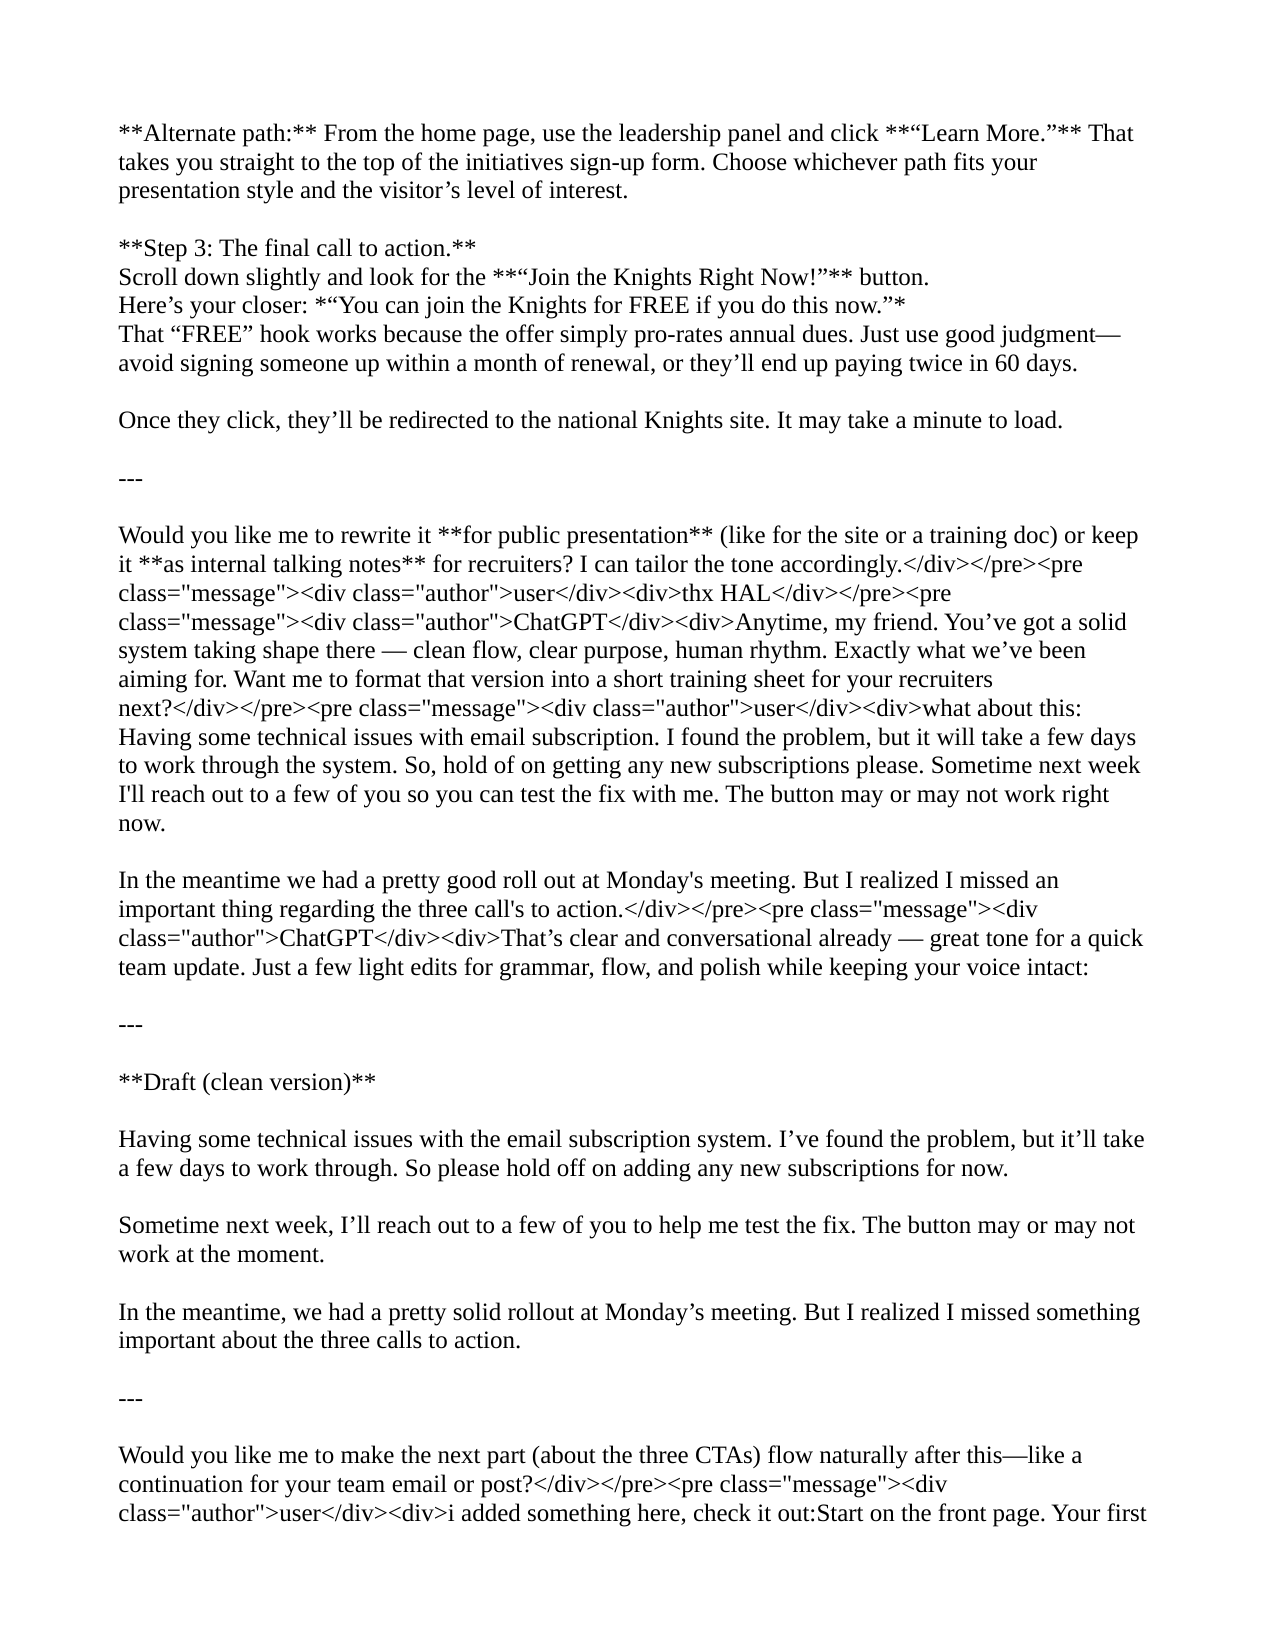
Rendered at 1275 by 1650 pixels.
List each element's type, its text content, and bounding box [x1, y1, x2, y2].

text In the meantime, we had a pretty solid rollout at Monday’s meeting. But I realized I missed something important about the three calls to action. [118, 1297, 1157, 1354]
text --- [118, 1009, 1157, 1038]
text Would you like me to make the next part (about the three CTAs) flow naturally after this—like a continuation for your team email or post?</div></pre><pre class="message"><div class="author">user</div><div>i added something here, check it out:Start on the front page. Your first [118, 1441, 1157, 1527]
text Sometime next week, I’ll reach out to a few of you to help me test the fix. The button may or may not work at the moment. [118, 1211, 1157, 1268]
text That “FREE” hook works because the offer simply pro-rates annual dues. Just use good judgment—avoid signing someone up within a month of renewal, or they’ll end up paying twice in 60 days. [118, 319, 1157, 377]
text Once they click, they’ll be redirected to the national Knights site. It may take a minute to load. [118, 406, 1157, 434]
text **Alternate path:** From the home page, use the leadership panel and click **“Learn More.”** That takes you straight to the top of the initiatives sign-up form. Choose whichever path fits your presentation style and the visitor’s level of interest. [118, 118, 1157, 204]
text In the meantime we had a pretty good roll out at Monday's meeting. But I realized I missed an important thing regarding the three call's to action.</div></pre><pre class="message"><div class="author">ChatGPT</div><div>That’s clear and conversational already — great tone for a quick team update. Just a few light edits for grammar, flow, and polish while keeping your voice intact: [118, 866, 1157, 981]
text **Draft (clean version)** [118, 1067, 1157, 1096]
text Having some technical issues with the email subscription system. I’ve found the problem, but it’ll take a few days to work through. So please hold off on adding any new subscriptions for now. [118, 1124, 1157, 1182]
text --- [118, 463, 1157, 492]
text Would you like me to rewrite it **for public presentation** (like for the site or a training doc) or keep it **as internal talking notes** for recruiters? I can tailor the tone accordingly.</div></pre><pre class="message"><div class="author">user</div><div>thx HAL</div></pre><pre class="message"><div class="author">ChatGPT</div><div>Anytime, my friend. You’ve got a solid system taking shape there — clean flow, clear purpose, human rhythm. Exactly what we’ve been aiming for. Want me to format that version into a short training sheet for your recruiters next?</div></pre><pre class="message"><div class="author">user</div><div>what about this: Having some technical issues with email subscription. I found the problem, but it will take a few days to work through the system. So, hold of on getting any new subscriptions please. Sometime next week I'll reach out to a few of you so you can test the fix with me. The button may or may not work right now. [118, 521, 1157, 837]
text Here’s your closer: *“You can join the Knights for FREE if you do this now.”* [118, 291, 1157, 319]
text --- [118, 1383, 1157, 1412]
text Scroll down slightly and look for the **“Join the Knights Right Now!”** button. [118, 262, 1157, 291]
text **Step 3: The final call to action.** [118, 233, 1157, 262]
